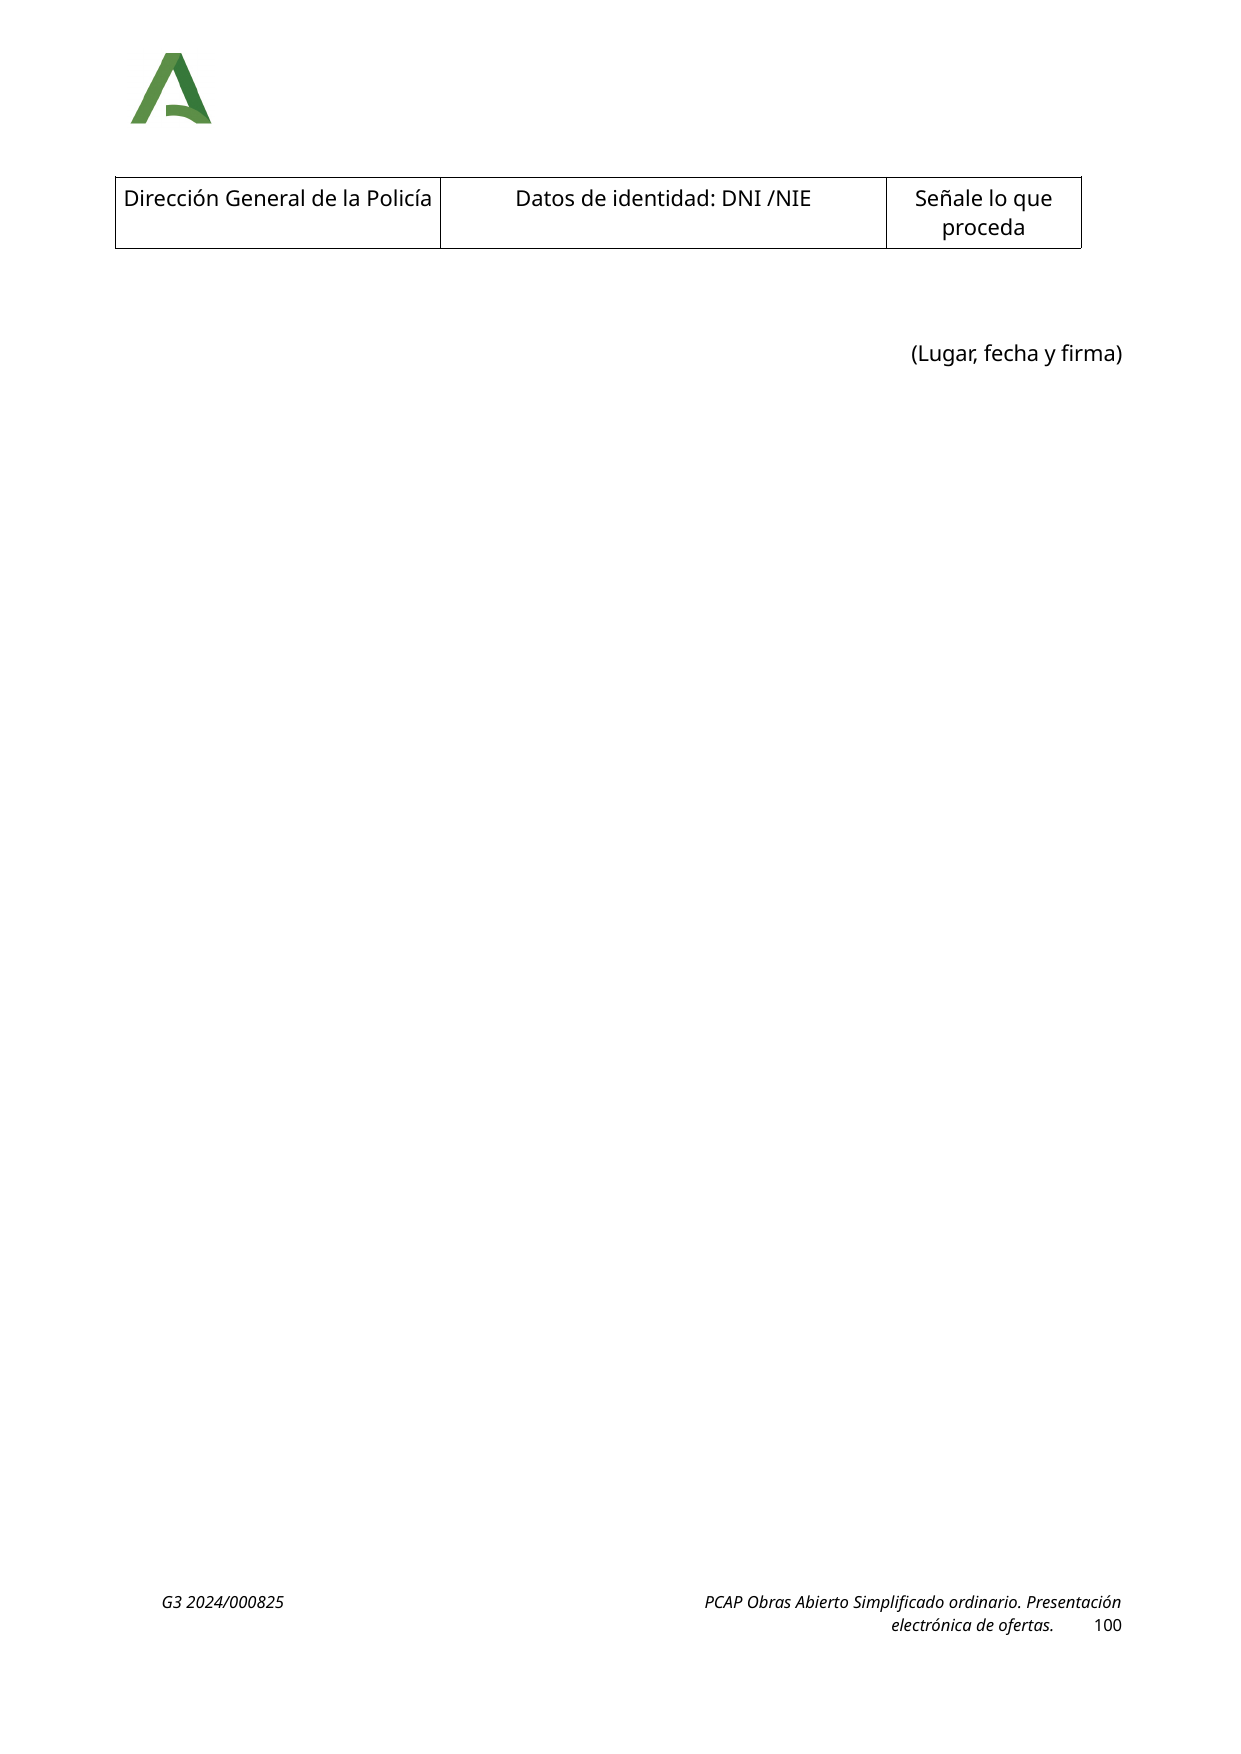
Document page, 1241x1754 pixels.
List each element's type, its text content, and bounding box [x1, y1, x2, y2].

table_cell Señale lo que proceda [887, 178, 1081, 248]
picture [127, 48, 216, 128]
table_cell Dirección General de la Policía [116, 178, 440, 248]
text (Lugar, fecha y firma) [118, 338, 1122, 368]
table_cell Datos de identidad: DNI /NIE [441, 178, 886, 248]
